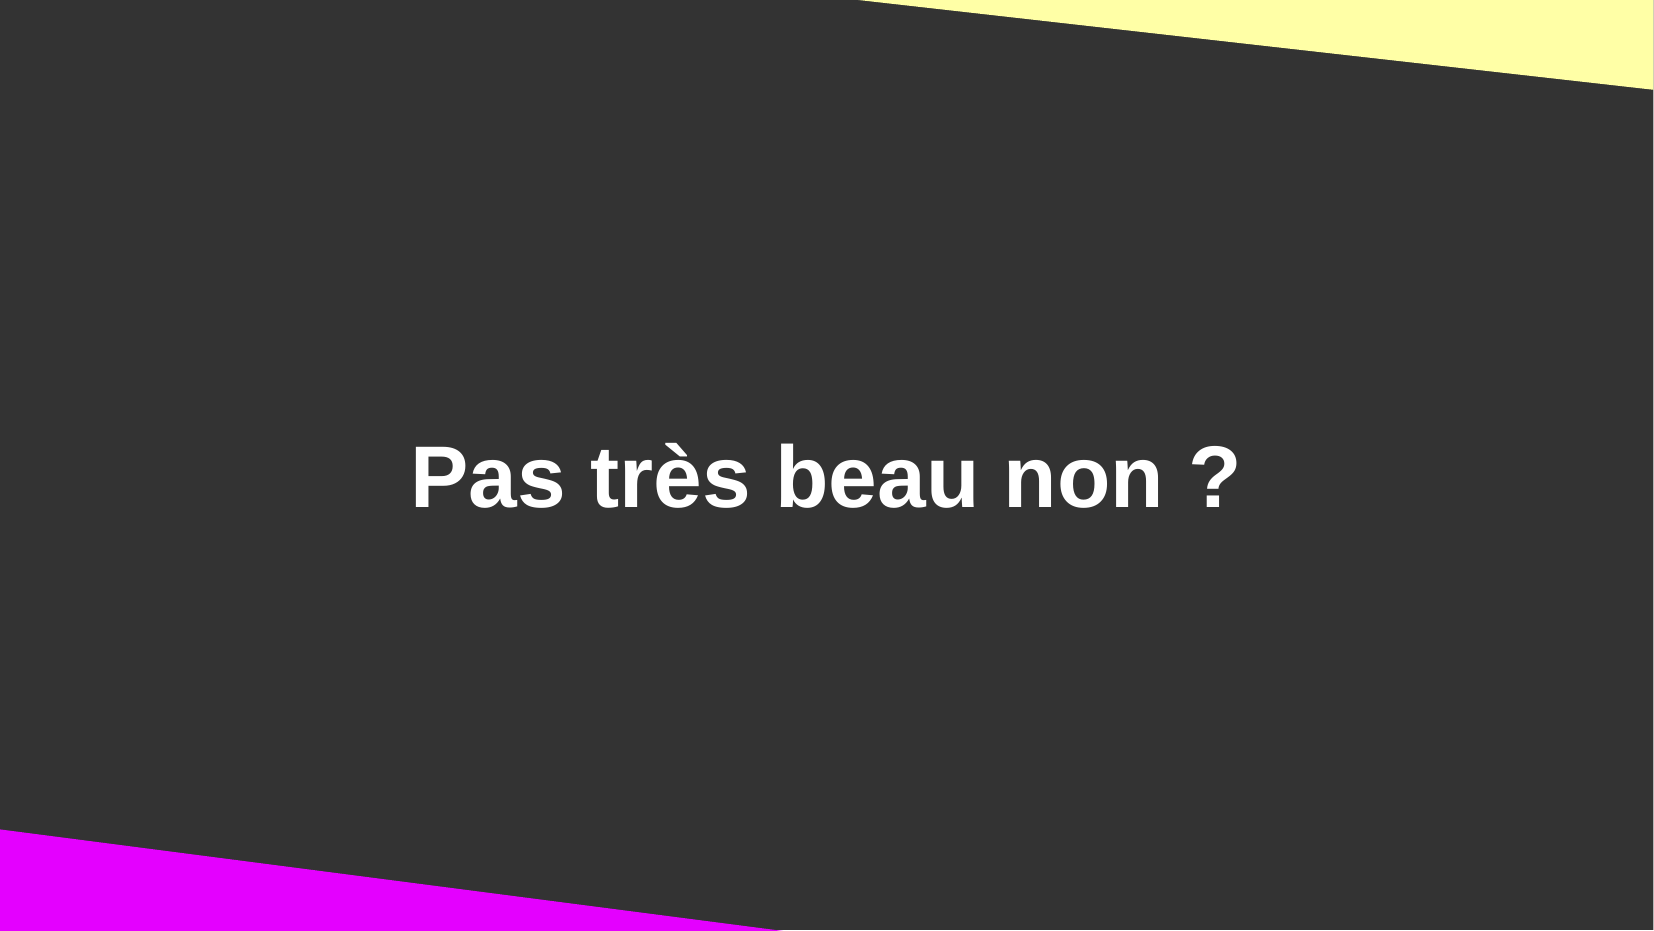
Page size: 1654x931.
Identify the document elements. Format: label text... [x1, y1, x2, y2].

title Pas très beau non ? [31, 428, 1622, 527]
text_box [0, 829, 784, 931]
text_box [858, 0, 1654, 90]
